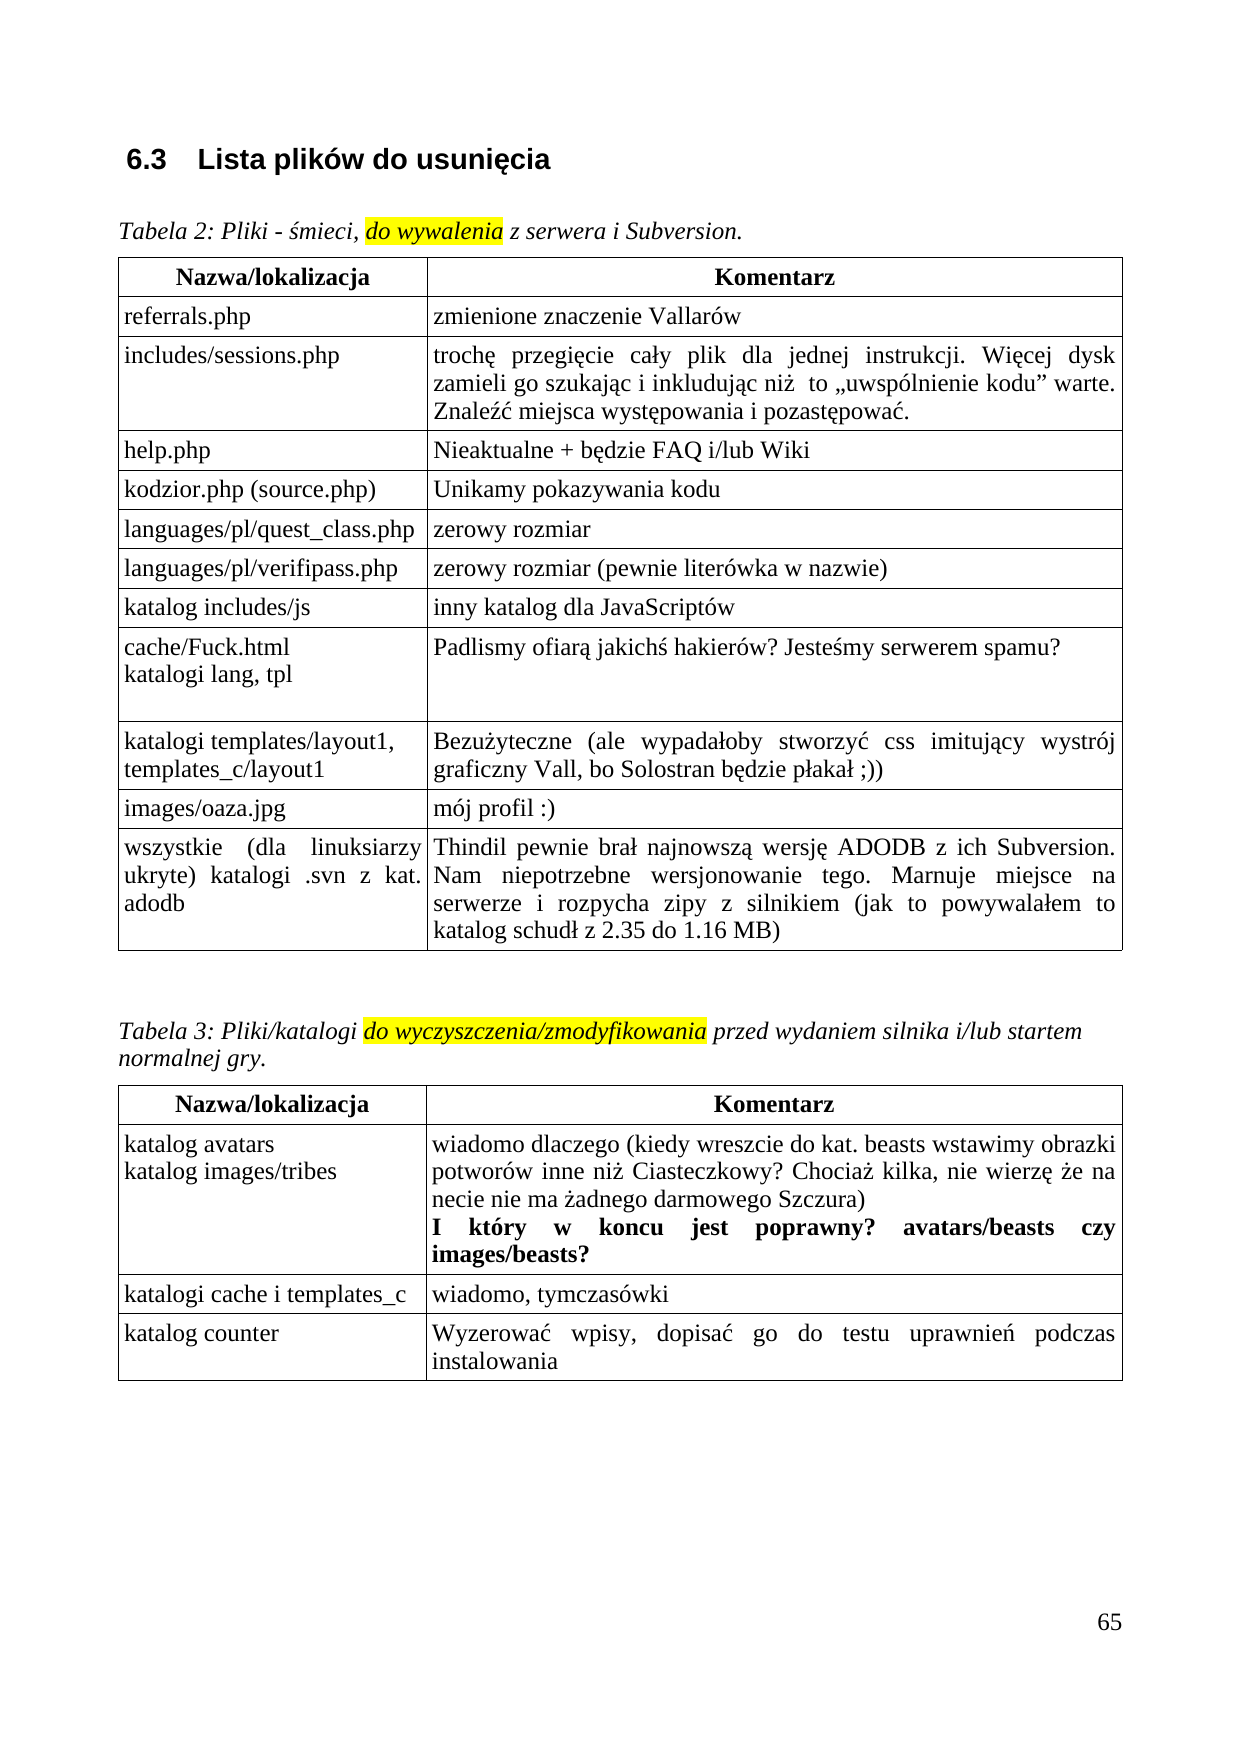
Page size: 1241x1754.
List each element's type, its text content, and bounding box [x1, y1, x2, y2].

table_cell mój profil :) [428, 790, 1122, 828]
table_cell includes/sessions.php [119, 337, 427, 430]
table_cell katalog counter [119, 1314, 426, 1380]
text Tabela 2: Pliki - śmieci, do wywalenia z serwera i Subversion. [118, 217, 1122, 245]
table_cell wiadomo, tymczasówki [427, 1275, 1122, 1313]
table_cell Padlismy ofiarą jakichś hakierów? Jesteśmy serwerem spamu? [428, 628, 1122, 721]
table_header Komentarz [427, 1086, 1122, 1124]
table_cell katalog includes/js [119, 589, 427, 627]
table_cell Unikamy pokazywania kodu [428, 471, 1122, 509]
table_header Komentarz [428, 258, 1122, 296]
table_cell cache/Fuck.html katalogi lang, tpl [119, 628, 427, 721]
table_cell zerowy rozmiar (pewnie literówka w nazwie) [428, 549, 1122, 587]
table_cell zmienione znaczenie Vallarów [428, 297, 1122, 336]
table_cell referrals.php [119, 297, 427, 336]
table_cell katalog avatars katalog images/tribes [119, 1125, 426, 1274]
table_cell wszystkie (dla linuksiarzy ukryte) katalogi .svn z kat. adodb [119, 829, 427, 950]
table_cell languages/pl/quest_class.php [119, 510, 427, 548]
subtitle Lista plików do usunięcia [118, 143, 1122, 176]
table_cell Nieaktualne + będzie FAQ i/lub Wiki [428, 431, 1122, 470]
table_cell images/oaza.jpg [119, 790, 427, 828]
table_cell trochę przegięcie cały plik dla jednej instrukcji. Więcej dysk zamieli go szukając i inkludując niż to „uwspólnienie kodu” warte. Znaleźć miejsca występowania i pozastępować. [428, 337, 1122, 430]
table_cell help.php [119, 431, 427, 470]
text Tabela 3: Pliki/katalogi do wyczyszczenia/zmodyfikowania przed wydaniem silnika i/lub startem normalnej gry. [118, 1017, 1122, 1072]
table_cell kodzior.php (source.php) [119, 471, 427, 509]
table_cell inny katalog dla JavaScriptów [428, 589, 1122, 627]
table_header Nazwa/lokalizacja [119, 258, 427, 296]
table_cell Thindil pewnie brał najnowszą wersję ADODB z ich Subversion. Nam niepotrzebne wersjonowanie tego. Marnuje miejsce na serwerze i rozpycha zipy z silnikiem (jak to powywalałem to katalog schudł z 2.35 do 1.16 MB) [428, 829, 1122, 950]
table_cell languages/pl/verifipass.php [119, 549, 427, 587]
table_cell Wyzerować wpisy, dopisać go do testu uprawnień podczas instalowania [427, 1314, 1122, 1380]
table_cell katalogi cache i templates_c [119, 1275, 426, 1313]
table_cell zerowy rozmiar [428, 510, 1122, 548]
table_cell Bezużyteczne (ale wypadałoby stworzyć css imitujący wystrój graficzny Vall, bo Solostran będzie płakał ;)) [428, 722, 1122, 788]
table_cell wiadomo dlaczego (kiedy wreszcie do kat. beasts wstawimy obrazki potworów inne niż Ciasteczkowy? Chociaż kilka, nie wierzę że na necie nie ma żadnego darmowego Szczura) I który w koncu jest poprawny? avatars/beasts czy images/beasts? [427, 1125, 1122, 1274]
table_cell katalogi templates/layout1, templates_c/layout1 [119, 722, 427, 788]
table_header Nazwa/lokalizacja [119, 1086, 426, 1124]
